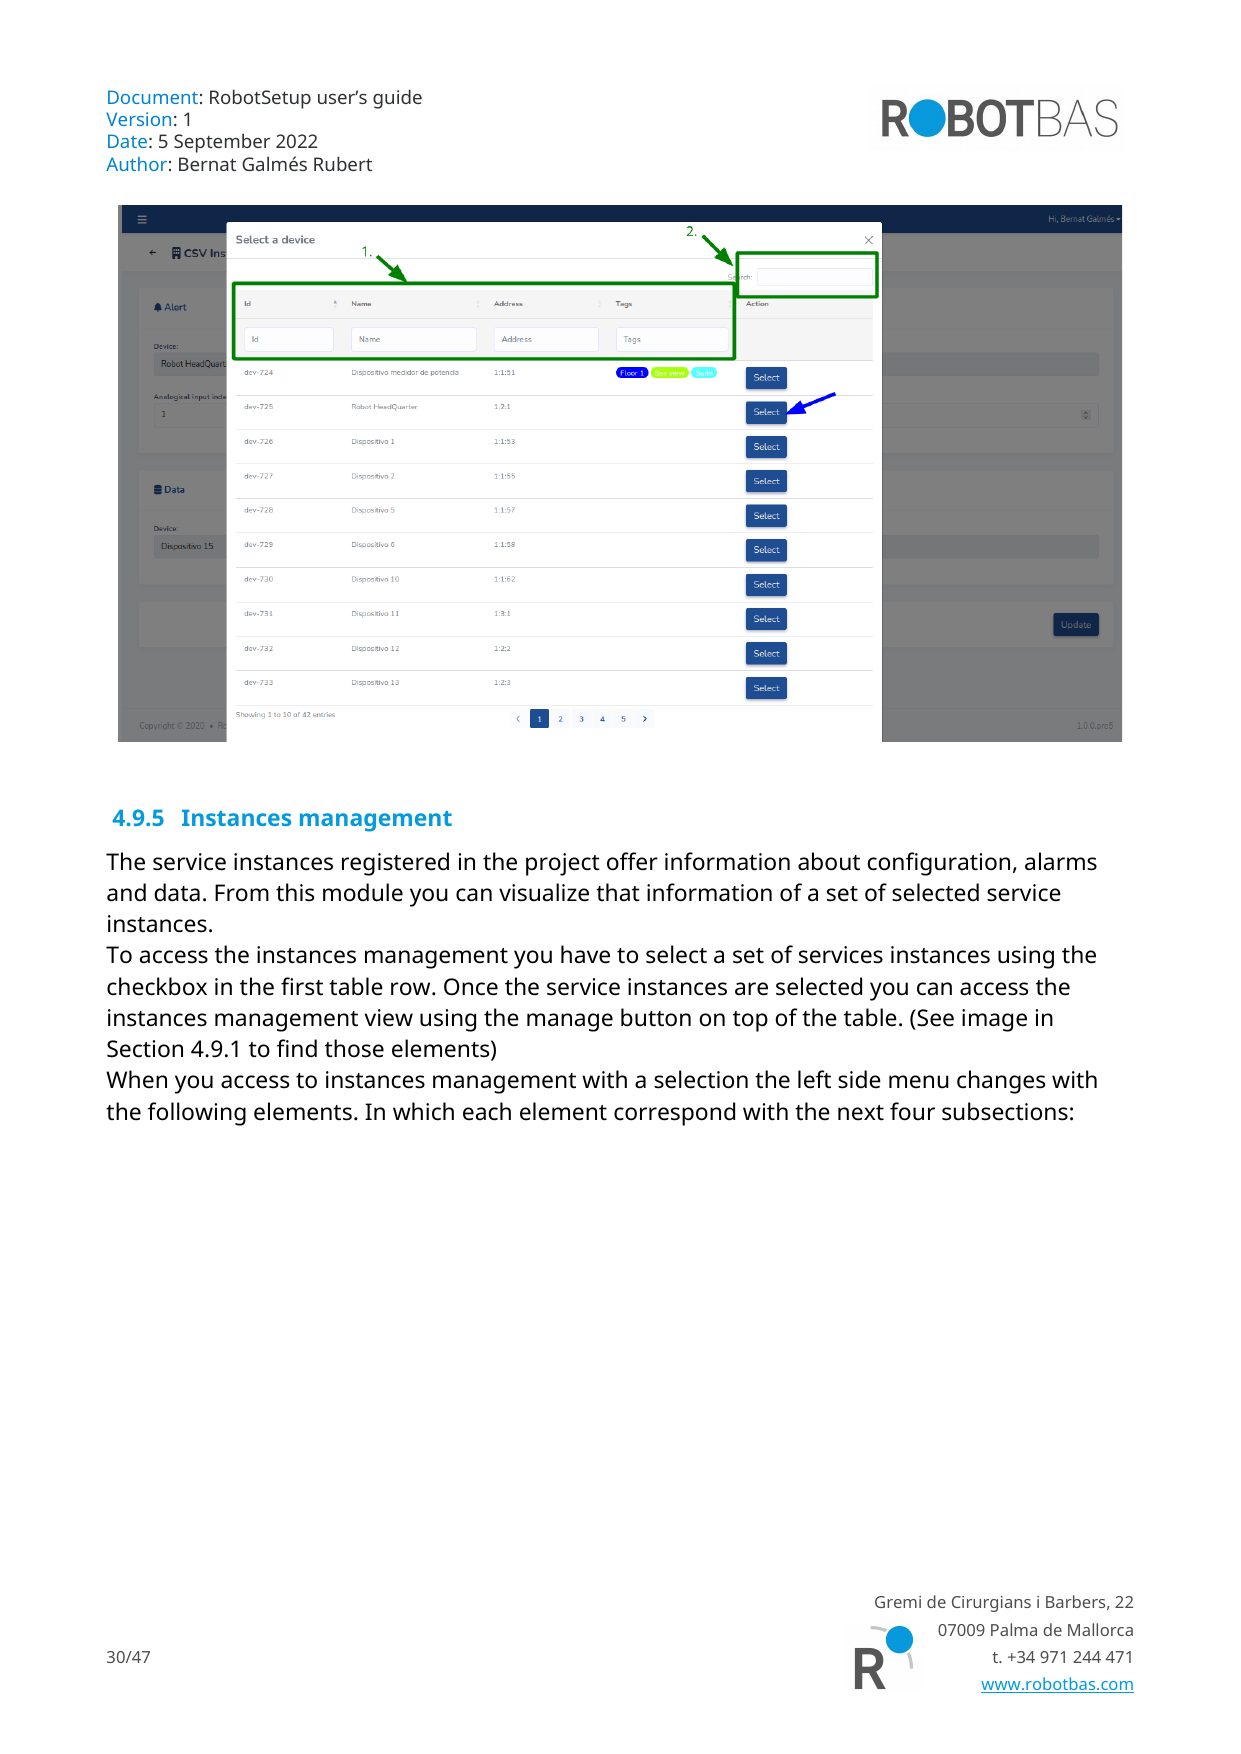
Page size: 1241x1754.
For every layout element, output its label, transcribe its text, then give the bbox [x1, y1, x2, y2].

text When you access to instances management with a selection the left side menu changes with the following elements. In which each element correspond with the next four subsections: [106, 1064, 1134, 1127]
picture [869, 86, 1125, 153]
text To access the instances management you have to select a set of services instances using the checkbox in the first table row. Once the service instances are selected you can access the instances management view using the manage button on top of the table. (See image in Section 4.9.1 to find those elements) [106, 939, 1134, 1064]
text The service instances registered in the project offer information about configuration, alarms and data. From this module you can visualize that information of a set of selected service instances. [106, 846, 1134, 939]
picture [844, 1623, 923, 1692]
subtitle Instances management [106, 802, 1134, 833]
picture [118, 205, 1123, 742]
